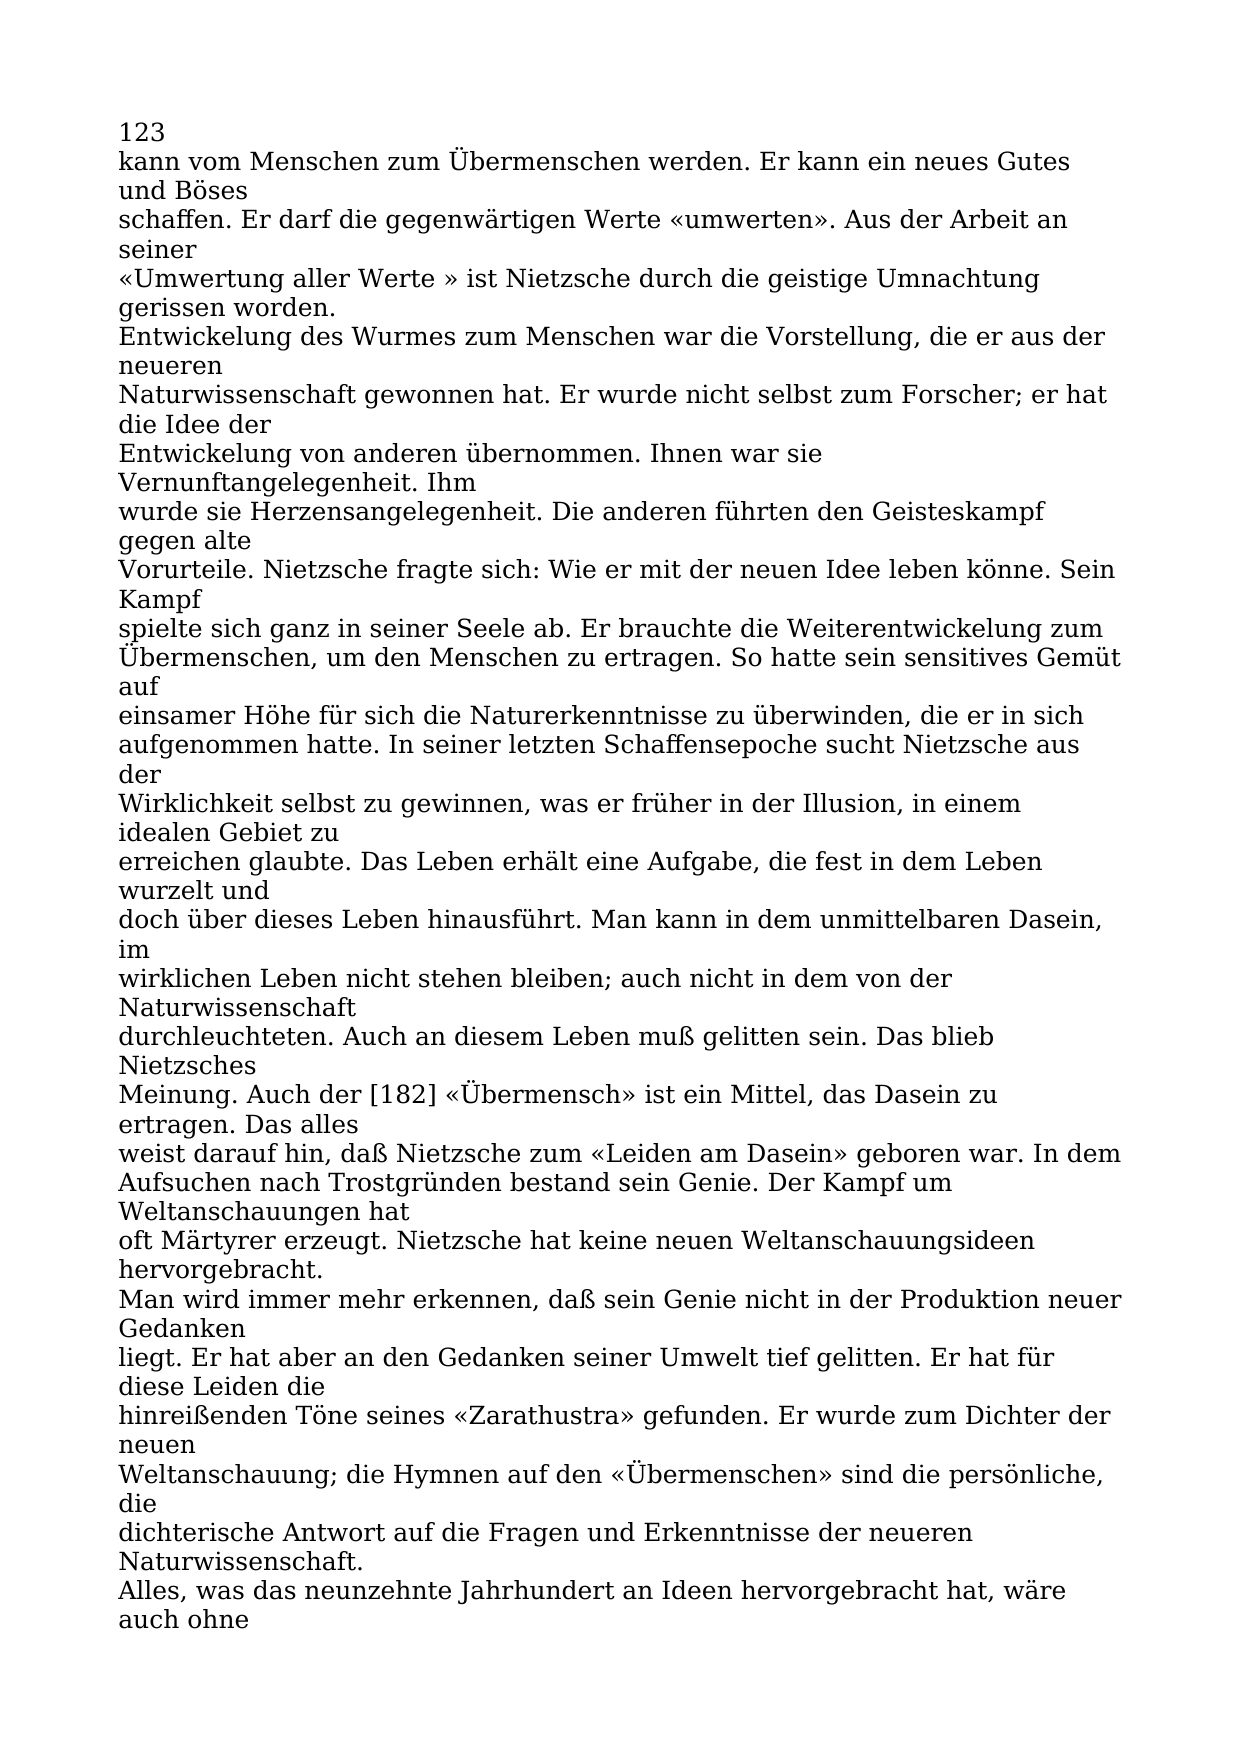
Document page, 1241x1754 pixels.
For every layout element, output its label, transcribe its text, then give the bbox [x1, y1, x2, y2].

text wurde sie Herzensangelegenheit. Die anderen führten den Geisteskampf gegen alte [118, 497, 1122, 556]
text doch über dieses Leben hinausführt. Man kann in dem unmittelbaren Dasein, im [118, 906, 1122, 964]
text hinreißenden Töne seines «Zarathustra» gefunden. Er wurde zum Dichter der neuen [118, 1401, 1122, 1460]
text Alles, was das neunzehnte Jahrhundert an Ideen hervorgebracht hat, wäre auch ohne [118, 1576, 1122, 1635]
text Entwickelung von anderen übernommen. Ihnen war sie Vernunftangelegenheit. Ihm [118, 439, 1122, 497]
text Naturwissenschaft gewonnen hat. Er wurde nicht selbst zum Forscher; er hat die Idee der [118, 381, 1122, 439]
text erreichen glaubte. Das Leben erhält eine Aufgabe, die fest in dem Leben wurzelt und [118, 847, 1122, 906]
text Weltanschauung; die Hymnen auf den «Übermenschen» sind die persönliche, die [118, 1460, 1122, 1518]
text kann vom Menschen zum Übermenschen werden. Er kann ein neues Gutes und Böses [118, 147, 1122, 206]
text Wirklichkeit selbst zu gewinnen, was er früher in der Illusion, in einem idealen Gebiet zu [118, 789, 1122, 847]
text Übermenschen, um den Menschen zu ertragen. So hatte sein sensitives Gemüt auf [118, 643, 1122, 701]
text «Umwertung aller Werte » ist Nietzsche durch die geistige Umnachtung gerissen worden. [118, 264, 1122, 322]
text einsamer Höhe für sich die Naturerkenntnisse zu überwinden, die er in sich [118, 701, 1122, 731]
text aufgenommen hatte. In seiner letzten Schaffensepoche sucht Nietzsche aus der [118, 731, 1122, 789]
text Meinung. Auch der [182] «Übermensch» ist ein Mittel, das Dasein zu ertragen. Das alles [118, 1081, 1122, 1139]
text durchleuchteten. Auch an diesem Leben muß gelitten sein. Das blieb Nietzsches [118, 1022, 1122, 1081]
text weist darauf hin, daß Nietzsche zum «Leiden am Dasein» geboren war. In dem [118, 1139, 1122, 1168]
text dichterische Antwort auf die Fragen und Erkenntnisse der neueren Naturwissenschaft. [118, 1518, 1122, 1576]
text wirklichen Leben nicht stehen bleiben; auch nicht in dem von der Naturwissenschaft [118, 964, 1122, 1022]
text schaffen. Er darf die gegenwärtigen Werte «umwerten». Aus der Arbeit an seiner [118, 206, 1122, 264]
text spielte sich ganz in seiner Seele ab. Er brauchte die Weiterentwickelung zum [118, 614, 1122, 643]
text oft Märtyrer erzeugt. Nietzsche hat keine neuen Weltanschauungsideen hervorgebracht. [118, 1226, 1122, 1285]
text Vorurteile. Nietzsche fragte sich: Wie er mit der neuen Idee leben könne. Sein Kampf [118, 556, 1122, 614]
text Man wird immer mehr erkennen, daß sein Genie nicht in der Produktion neuer Gedanken [118, 1285, 1122, 1343]
text 123 [118, 118, 1122, 147]
text Entwickelung des Wurmes zum Menschen war die Vorstellung, die er aus der neueren [118, 322, 1122, 381]
text liegt. Er hat aber an den Gedanken seiner Umwelt tief gelitten. Er hat für diese Leiden die [118, 1343, 1122, 1401]
text Aufsuchen nach Trostgründen bestand sein Genie. Der Kampf um Weltanschauungen hat [118, 1168, 1122, 1226]
